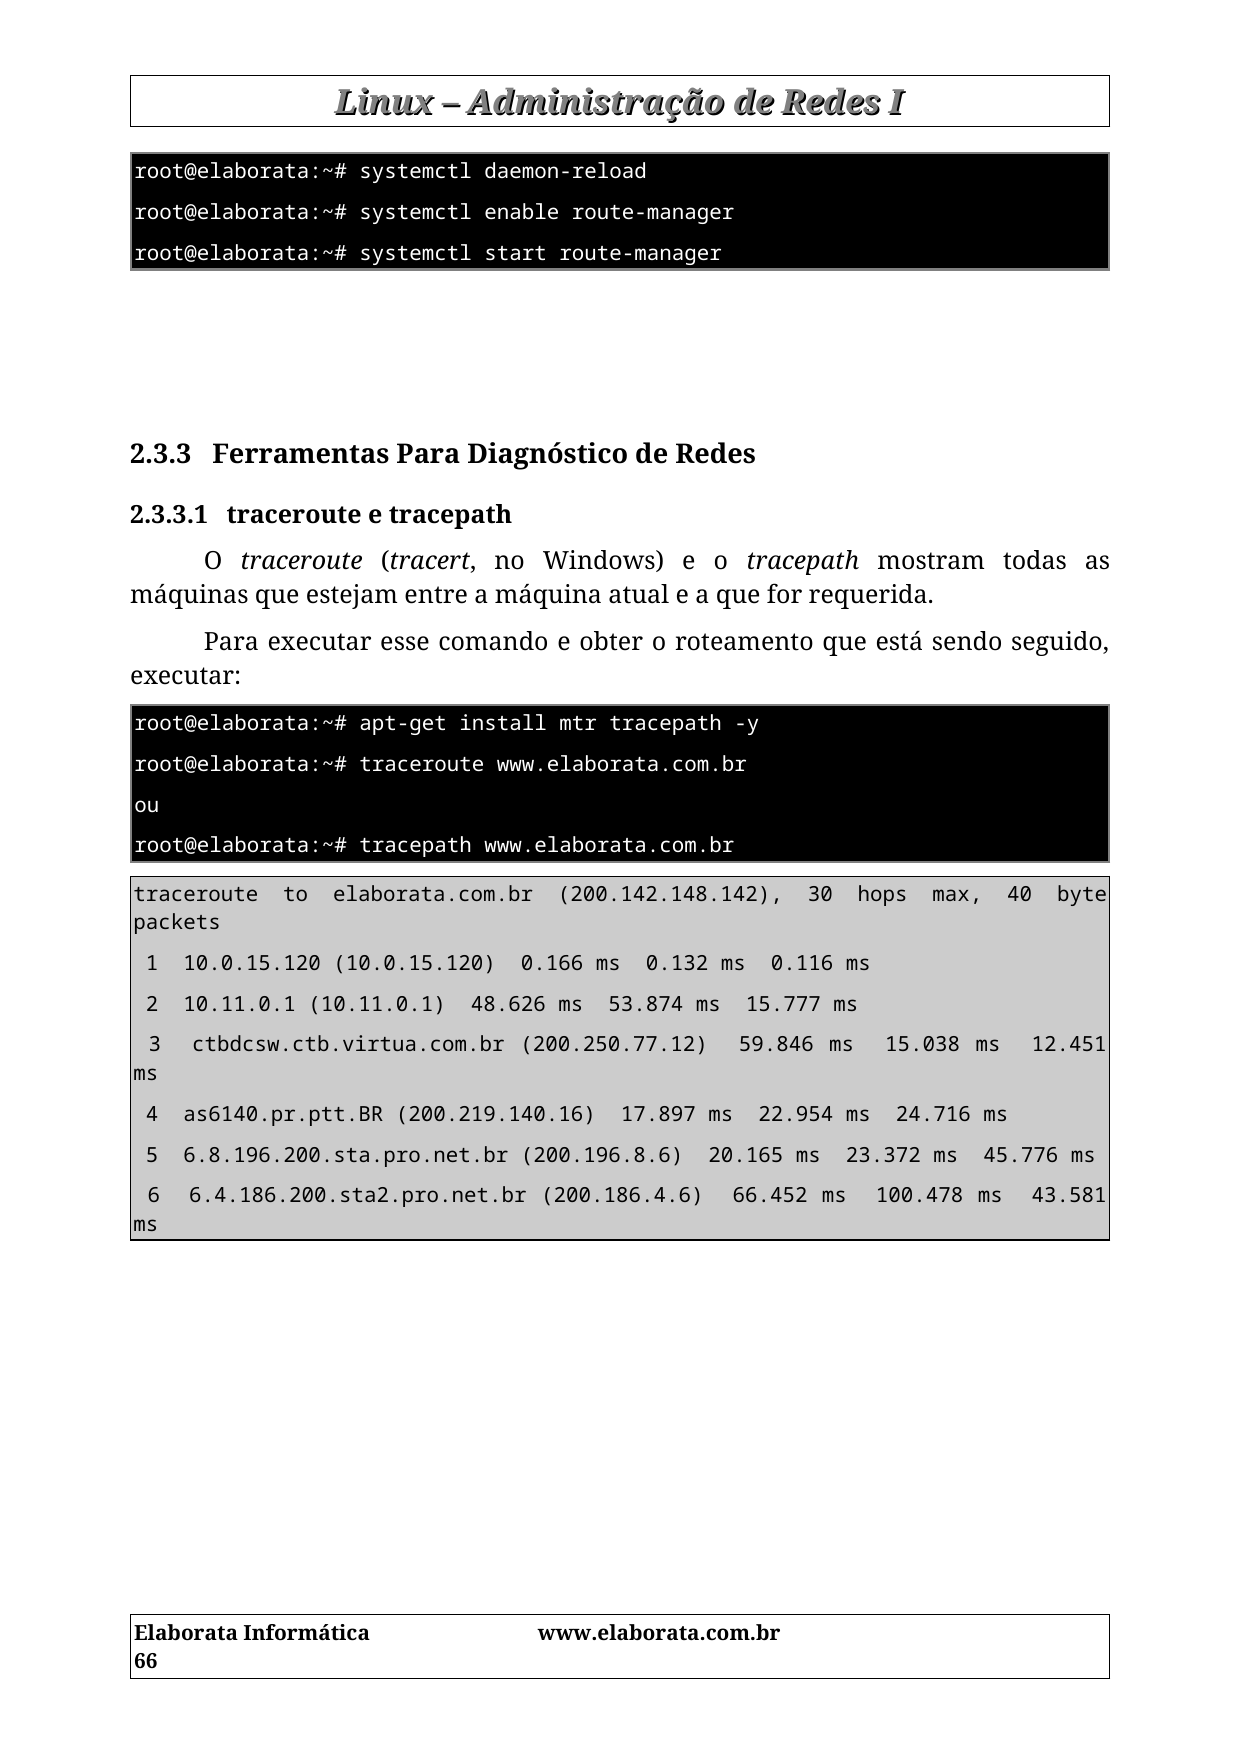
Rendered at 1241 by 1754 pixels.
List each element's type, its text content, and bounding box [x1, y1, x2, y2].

text root@elaborata:~# apt-get install mtr tracepath -y [132, 706, 1108, 736]
text 6 6.4.186.200.sta2.pro.net.br (200.186.4.6) 66.452 ms 100.478 ms 43.581 ms [131, 1177, 1109, 1239]
text 2 10.11.0.1 (10.11.0.1) 48.626 ms 53.874 ms 15.777 ms [131, 986, 1109, 1017]
text root@elaborata:~# tracepath www.elaborata.com.br [132, 826, 1108, 861]
text Para executar esse comando e obter o roteamento que está sendo seguido, executar: [130, 623, 1110, 691]
text traceroute to elaborata.com.br (200.142.148.142), 30 hops max, 40 byte packets [131, 877, 1109, 936]
text 1 10.0.15.120 (10.0.15.120) 0.166 ms 0.132 ms 0.116 ms [131, 945, 1109, 976]
text 5 6.8.196.200.sta.pro.net.br (200.196.8.6) 20.165 ms 23.372 ms 45.776 ms [131, 1137, 1109, 1168]
subtitle traceroute e tracepath [130, 496, 1110, 530]
text root@elaborata:~# systemctl daemon-reload [132, 154, 1108, 185]
text 3 ctbdcsw.ctb.virtua.com.br (200.250.77.12) 59.846 ms 15.038 ms 12.451 ms [131, 1026, 1109, 1086]
text root@elaborata:~# systemctl start route-manager [132, 234, 1108, 268]
text root@elaborata:~# traceroute www.elaborata.com.br [132, 745, 1108, 777]
text ou [132, 786, 1108, 818]
subtitle Ferramentas Para Diagnóstico de Redes [130, 435, 1110, 472]
text 4 as6140.pr.ptt.BR (200.219.140.16) 17.897 ms 22.954 ms 24.716 ms [131, 1096, 1109, 1127]
text root@elaborata:~# systemctl enable route-manager [132, 193, 1108, 226]
text O traceroute (tracert, no Windows) e o tracepath mostram todas as máquinas que estejam entre a máquina atual e a que for requerida. [130, 543, 1110, 611]
